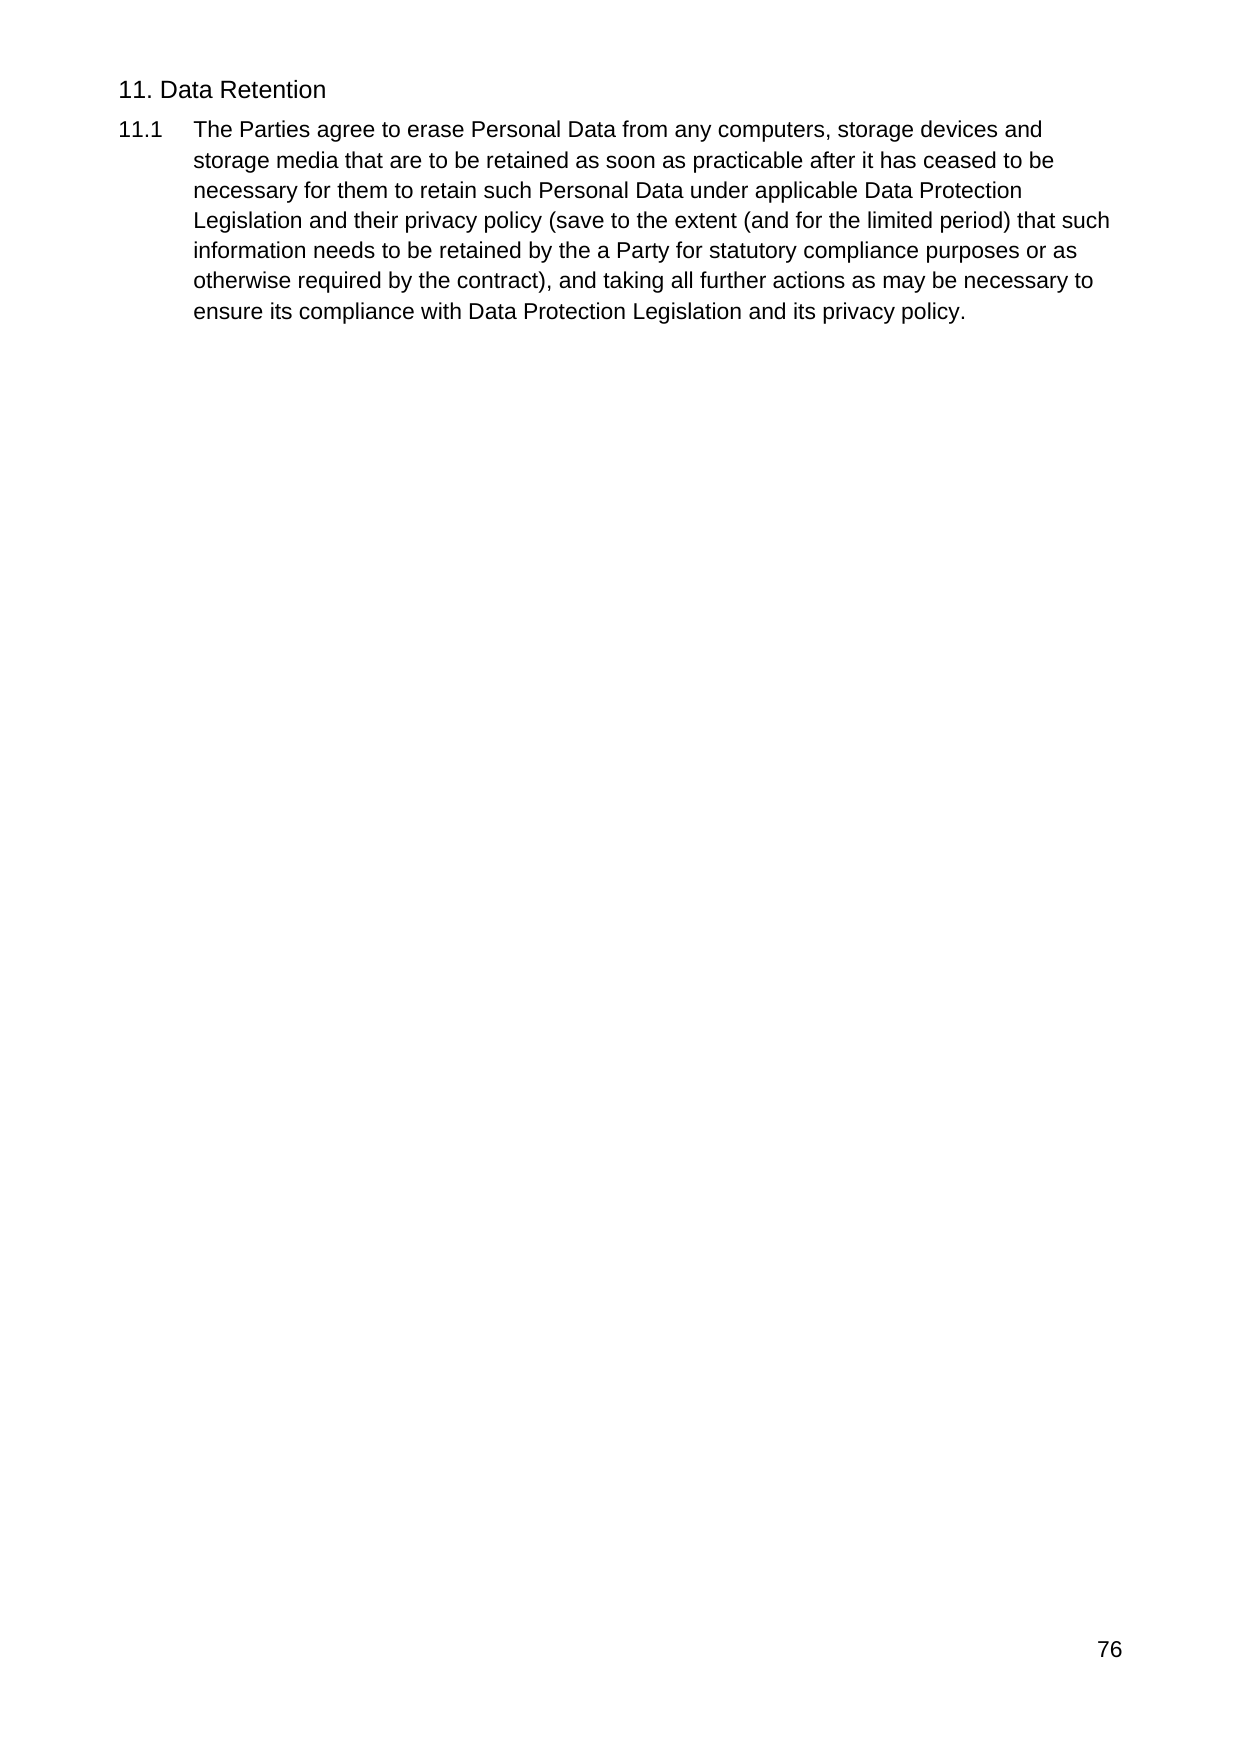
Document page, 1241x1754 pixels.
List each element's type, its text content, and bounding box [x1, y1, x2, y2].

subtitle 11. Data Retention [118, 75, 1122, 104]
text 11.1 The Parties agree to erase Personal Data from any computers, storage devices and storage media that are to be retained as soon as practicable after it has ceased to be necessary for them to retain such Personal Data under applicable Data Protection Legislation and their privacy policy (save to the extent (and for the limited period) that such information needs to be retained by the a Party for statutory compliance purposes or as otherwise required by the contract), and taking all further actions as may be necessary to ensure its compliance with Data Protection Legislation and its privacy policy. [118, 116, 1122, 324]
